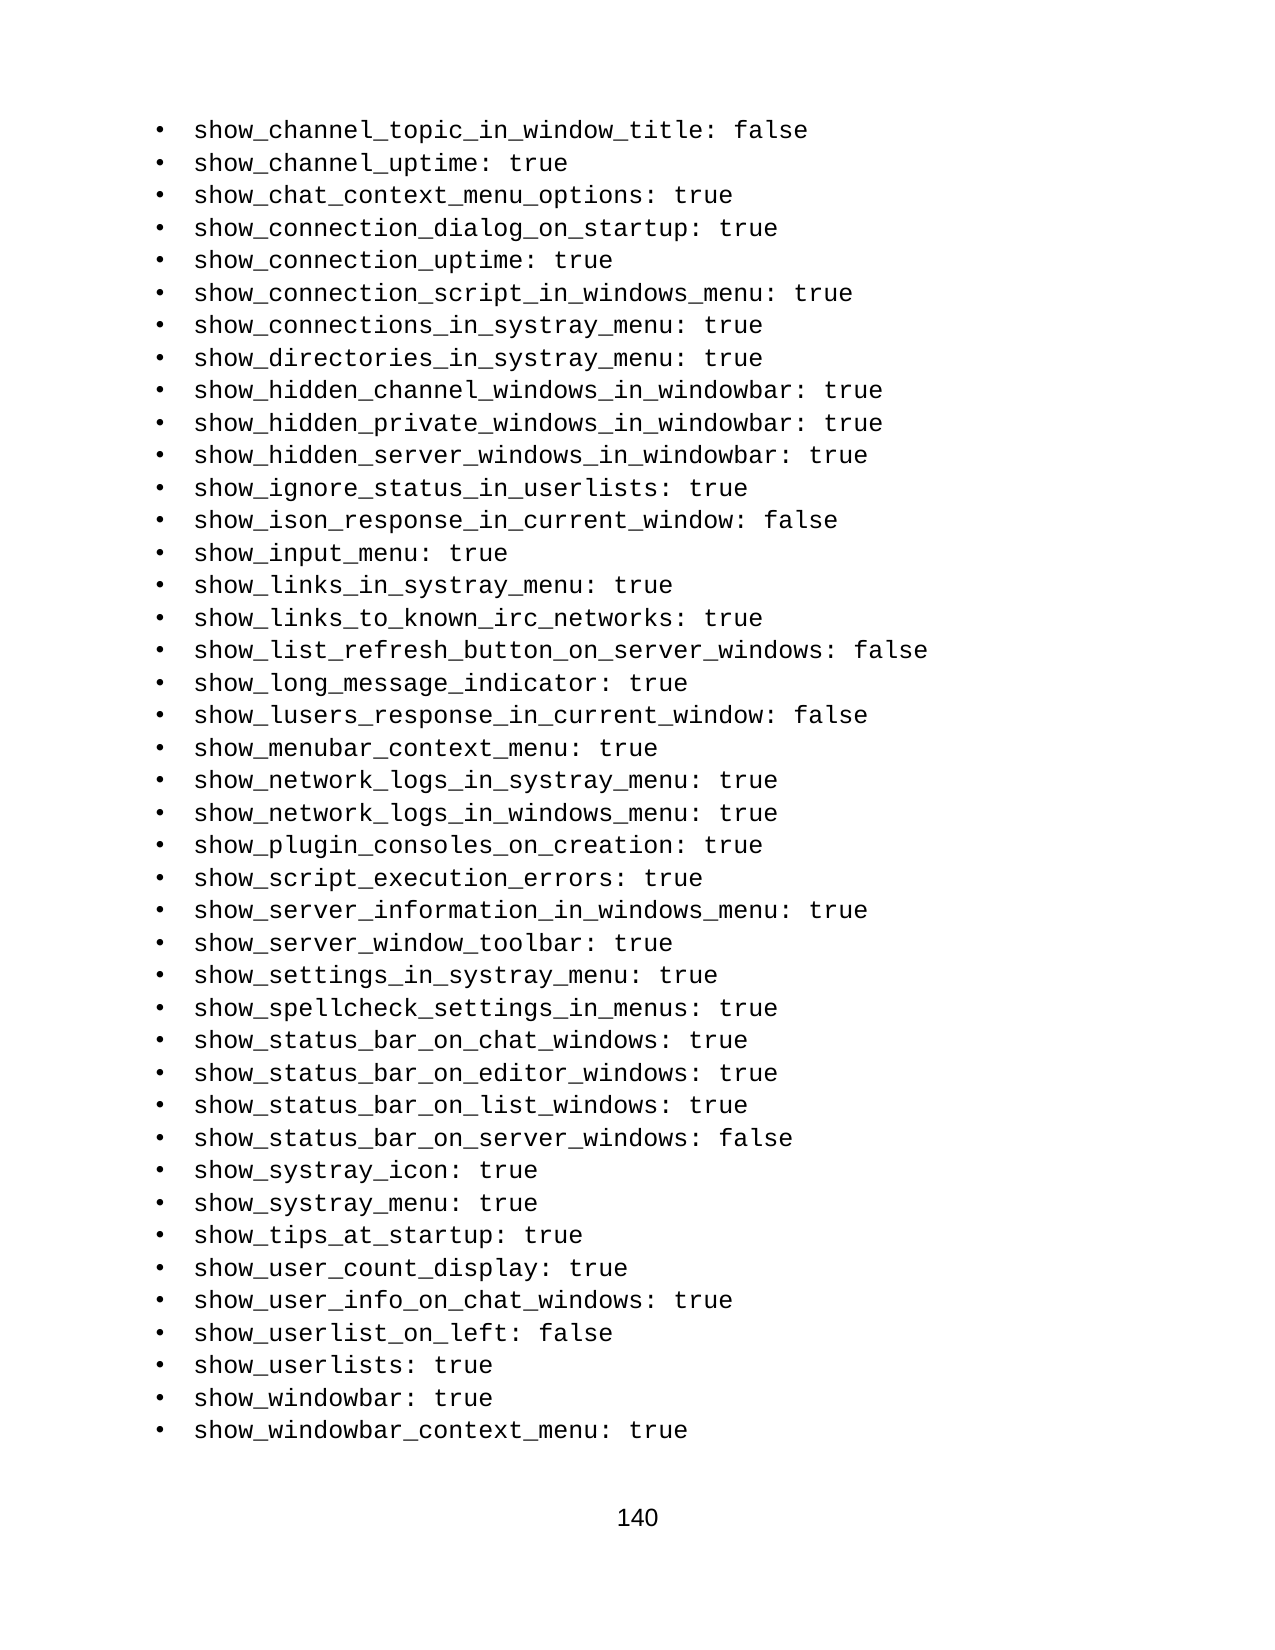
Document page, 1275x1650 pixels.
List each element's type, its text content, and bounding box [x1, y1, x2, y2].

list show_userlist_on_left: false [156, 1321, 1157, 1349]
list show_status_bar_on_server_windows: false [156, 1126, 1157, 1154]
list show_connection_script_in_windows_menu: true [156, 281, 1157, 309]
list show_server_information_in_windows_menu: true [156, 898, 1157, 926]
list show_status_bar_on_chat_windows: true [156, 1028, 1157, 1056]
list show_hidden_channel_windows_in_windowbar: true [156, 378, 1157, 406]
list show_status_bar_on_list_windows: true [156, 1093, 1157, 1121]
list show_user_info_on_chat_windows: true [156, 1288, 1157, 1316]
list show_list_refresh_button_on_server_windows: false [156, 638, 1157, 666]
list show_channel_uptime: true [156, 151, 1157, 179]
list show_network_logs_in_systray_menu: true [156, 768, 1157, 796]
list show_lusers_response_in_current_window: false [156, 703, 1157, 731]
list show_plugin_consoles_on_creation: true [156, 833, 1157, 861]
list show_connections_in_systray_menu: true [156, 313, 1157, 341]
list show_long_message_indicator: true [156, 671, 1157, 699]
list show_links_to_known_irc_networks: true [156, 606, 1157, 634]
list show_status_bar_on_editor_windows: true [156, 1061, 1157, 1089]
list show_channel_topic_in_window_title: false [156, 118, 1157, 146]
list show_userlists: true [156, 1353, 1157, 1381]
list show_ison_response_in_current_window: false [156, 508, 1157, 536]
list show_connection_dialog_on_startup: true [156, 216, 1157, 244]
list show_ignore_status_in_userlists: true [156, 476, 1157, 504]
list show_chat_context_menu_options: true [156, 183, 1157, 211]
list show_script_execution_errors: true [156, 866, 1157, 894]
list show_systray_icon: true [156, 1158, 1157, 1186]
list show_settings_in_systray_menu: true [156, 963, 1157, 991]
list show_links_in_systray_menu: true [156, 573, 1157, 601]
list show_input_menu: true [156, 541, 1157, 569]
list show_spellcheck_settings_in_menus: true [156, 996, 1157, 1024]
list show_windowbar: true [156, 1386, 1157, 1414]
list show_server_window_toolbar: true [156, 931, 1157, 959]
list show_menubar_context_menu: true [156, 736, 1157, 764]
list show_tips_at_startup: true [156, 1223, 1157, 1251]
list show_hidden_private_windows_in_windowbar: true [156, 411, 1157, 439]
list show_user_count_display: true [156, 1256, 1157, 1284]
list show_network_logs_in_windows_menu: true [156, 801, 1157, 829]
list show_directories_in_systray_menu: true [156, 346, 1157, 374]
list show_windowbar_context_menu: true [156, 1418, 1157, 1446]
list show_connection_uptime: true [156, 248, 1157, 276]
list show_systray_menu: true [156, 1191, 1157, 1219]
list show_hidden_server_windows_in_windowbar: true [156, 443, 1157, 471]
